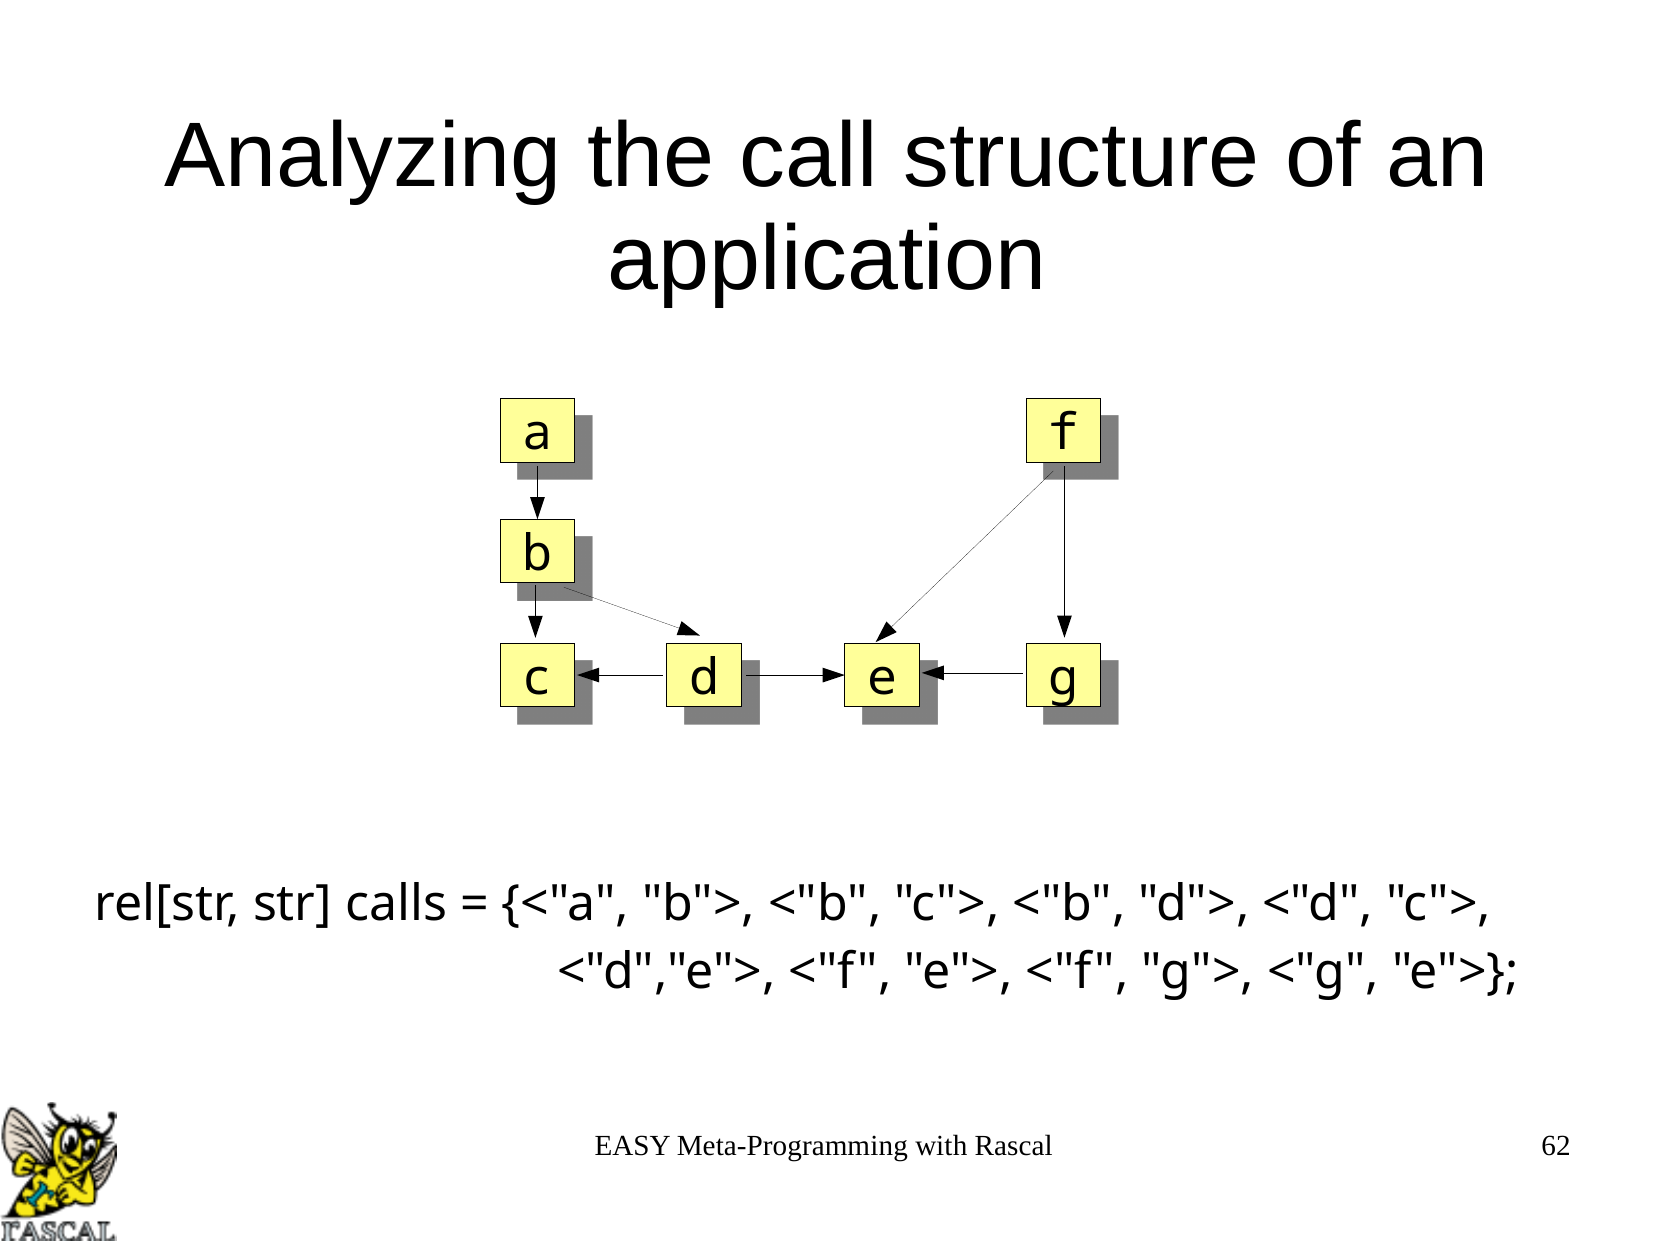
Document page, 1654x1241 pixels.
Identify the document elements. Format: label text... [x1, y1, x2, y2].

text_box e [844, 643, 920, 707]
text_box a [500, 398, 575, 463]
picture [0, 1102, 117, 1241]
text_box g [1026, 643, 1101, 707]
text_box f [1026, 398, 1101, 463]
text_box b [500, 519, 575, 583]
text_box d [666, 643, 742, 707]
title Analyzing the call structure of an application [121, 102, 1534, 311]
text_box c [500, 643, 575, 707]
text_box rel[str, str] calls = {<"a", "b">, <"b", "c">, <"b", "d">, <"d", "c">, <"d","e">, <"f", "e">, <"f", "g">, <"g", "e">}; [79, 859, 1633, 1014]
